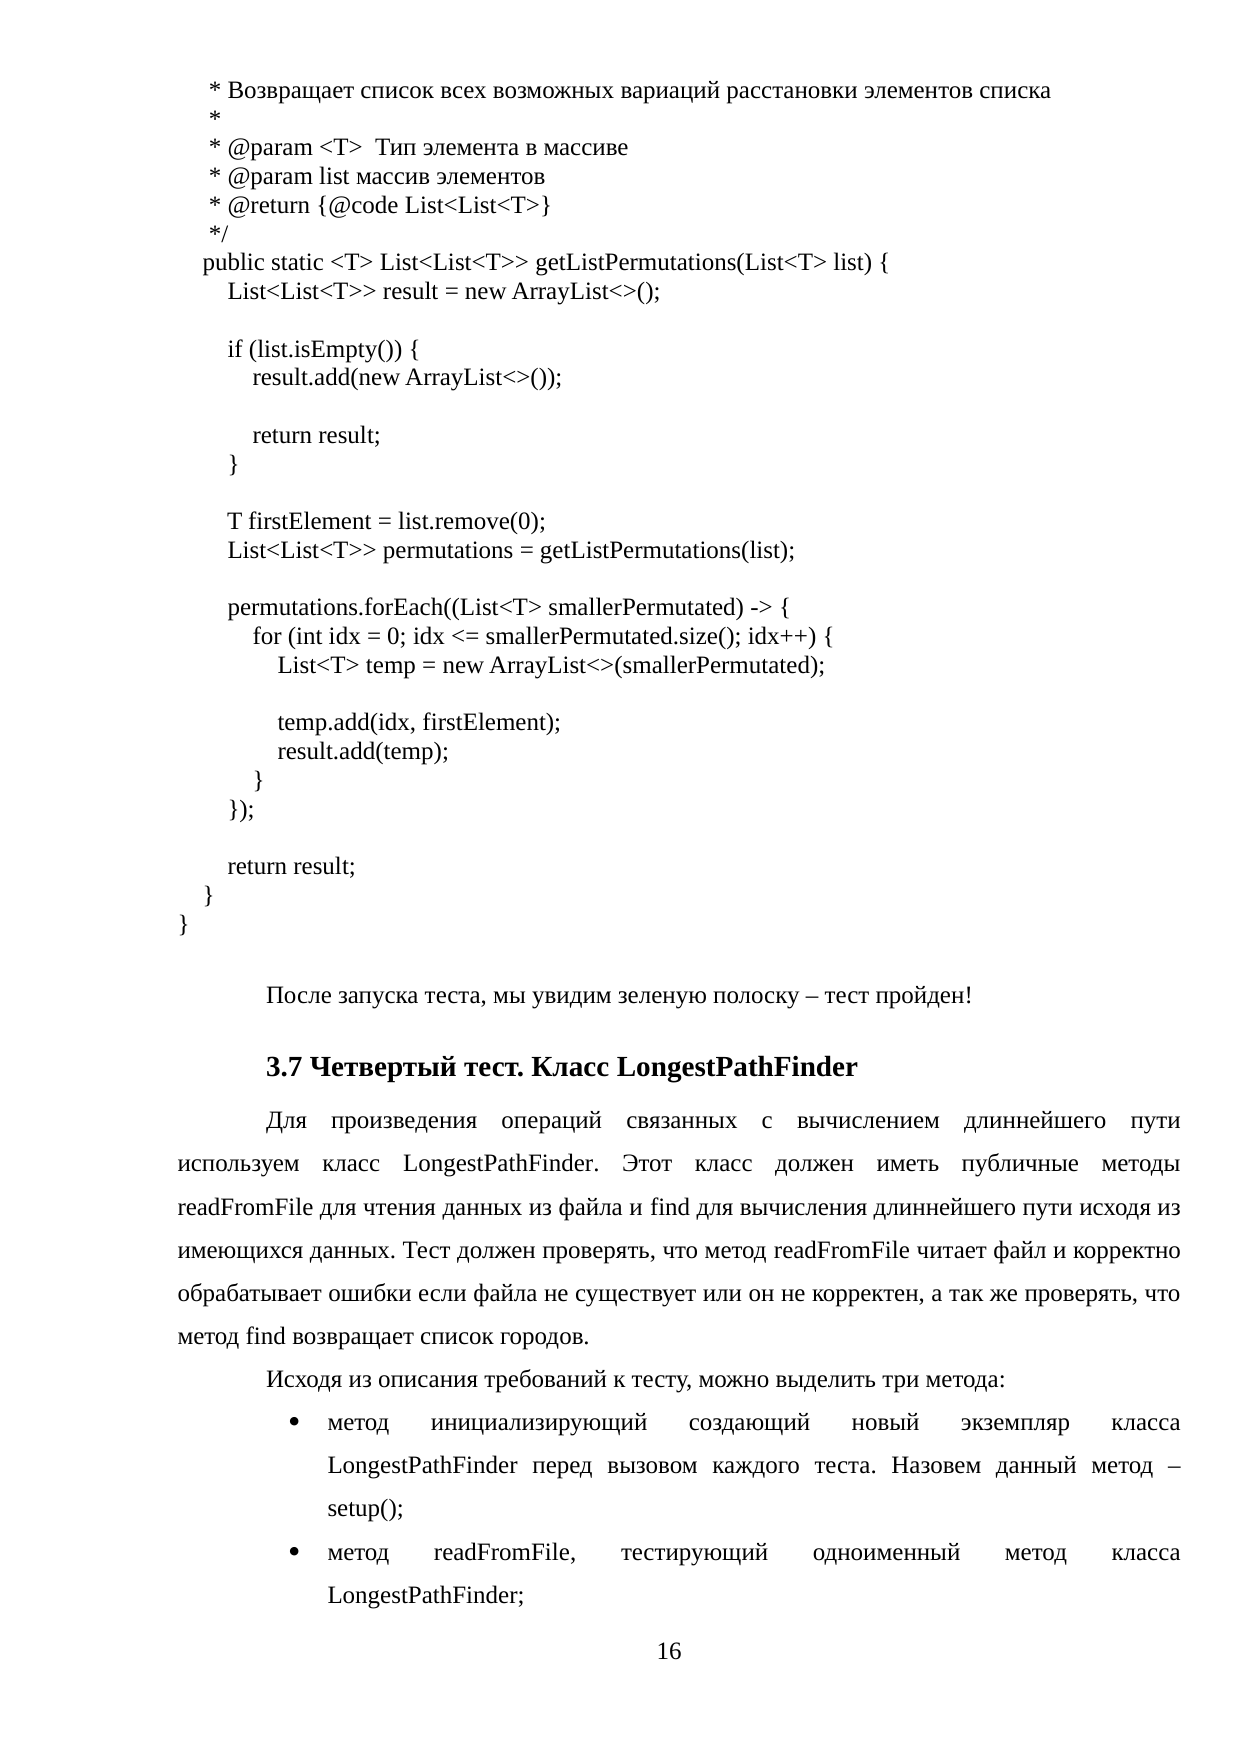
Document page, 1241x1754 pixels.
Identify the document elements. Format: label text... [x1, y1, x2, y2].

text * Возвращает список всех возможных вариаций расстановки элементов списка * * @param <T> Тип элемента в массиве * @param list массив элементов * @return {@code List<List<T>} */ public static <T> List<List<T>> getListPermutations(List<T> list) { List<List<T>> result = new ArrayList<>(); if (list.isEmpty()) { result.add(new ArrayList<>()); return result; } T firstElement = list.remove(0); List<List<T>> permutations = getListPermutations(list); permutations.forEach((List<T> smallerPermutated) -> { for (int idx = 0; idx <= smallerPermutated.size(); idx++) { List<T> temp = new ArrayList<>(smallerPermutated); temp.add(idx, firstElement); result.add(temp); } }); return result; } } [177, 75, 1181, 937]
list метод инициализирующий создающий новый экземпляр класса LongestPathFinder перед вызовом каждого теста. Назовем данный метод – setup(); [290, 1407, 1181, 1522]
list метод readFromFile, тестирующий одноименный метод класса LongestPathFinder; [290, 1537, 1181, 1608]
text 3.7 Четвертый тест. Класс LongestPathFinder [177, 1049, 1181, 1082]
text Для произведения операций связанных с вычислением длиннейшего пути используем класс LongestPathFinder. Этот класс должен иметь публичные методы readFromFile для чтения данных из файла и find для вычисления длиннейшего пути исходя из имеющихся данных. Тест должен проверять, что метод readFromFile читает файл и корректно обрабатывает ошибки если файла не существует или он не корректен, а так же проверять, что метод find возвращает список городов. [177, 1105, 1181, 1350]
text Исходя из описания требований к тесту, можно выделить три метода: [177, 1364, 1181, 1393]
text После запуска теста, мы увидим зеленую полоску – тест пройден! [177, 981, 1181, 1009]
